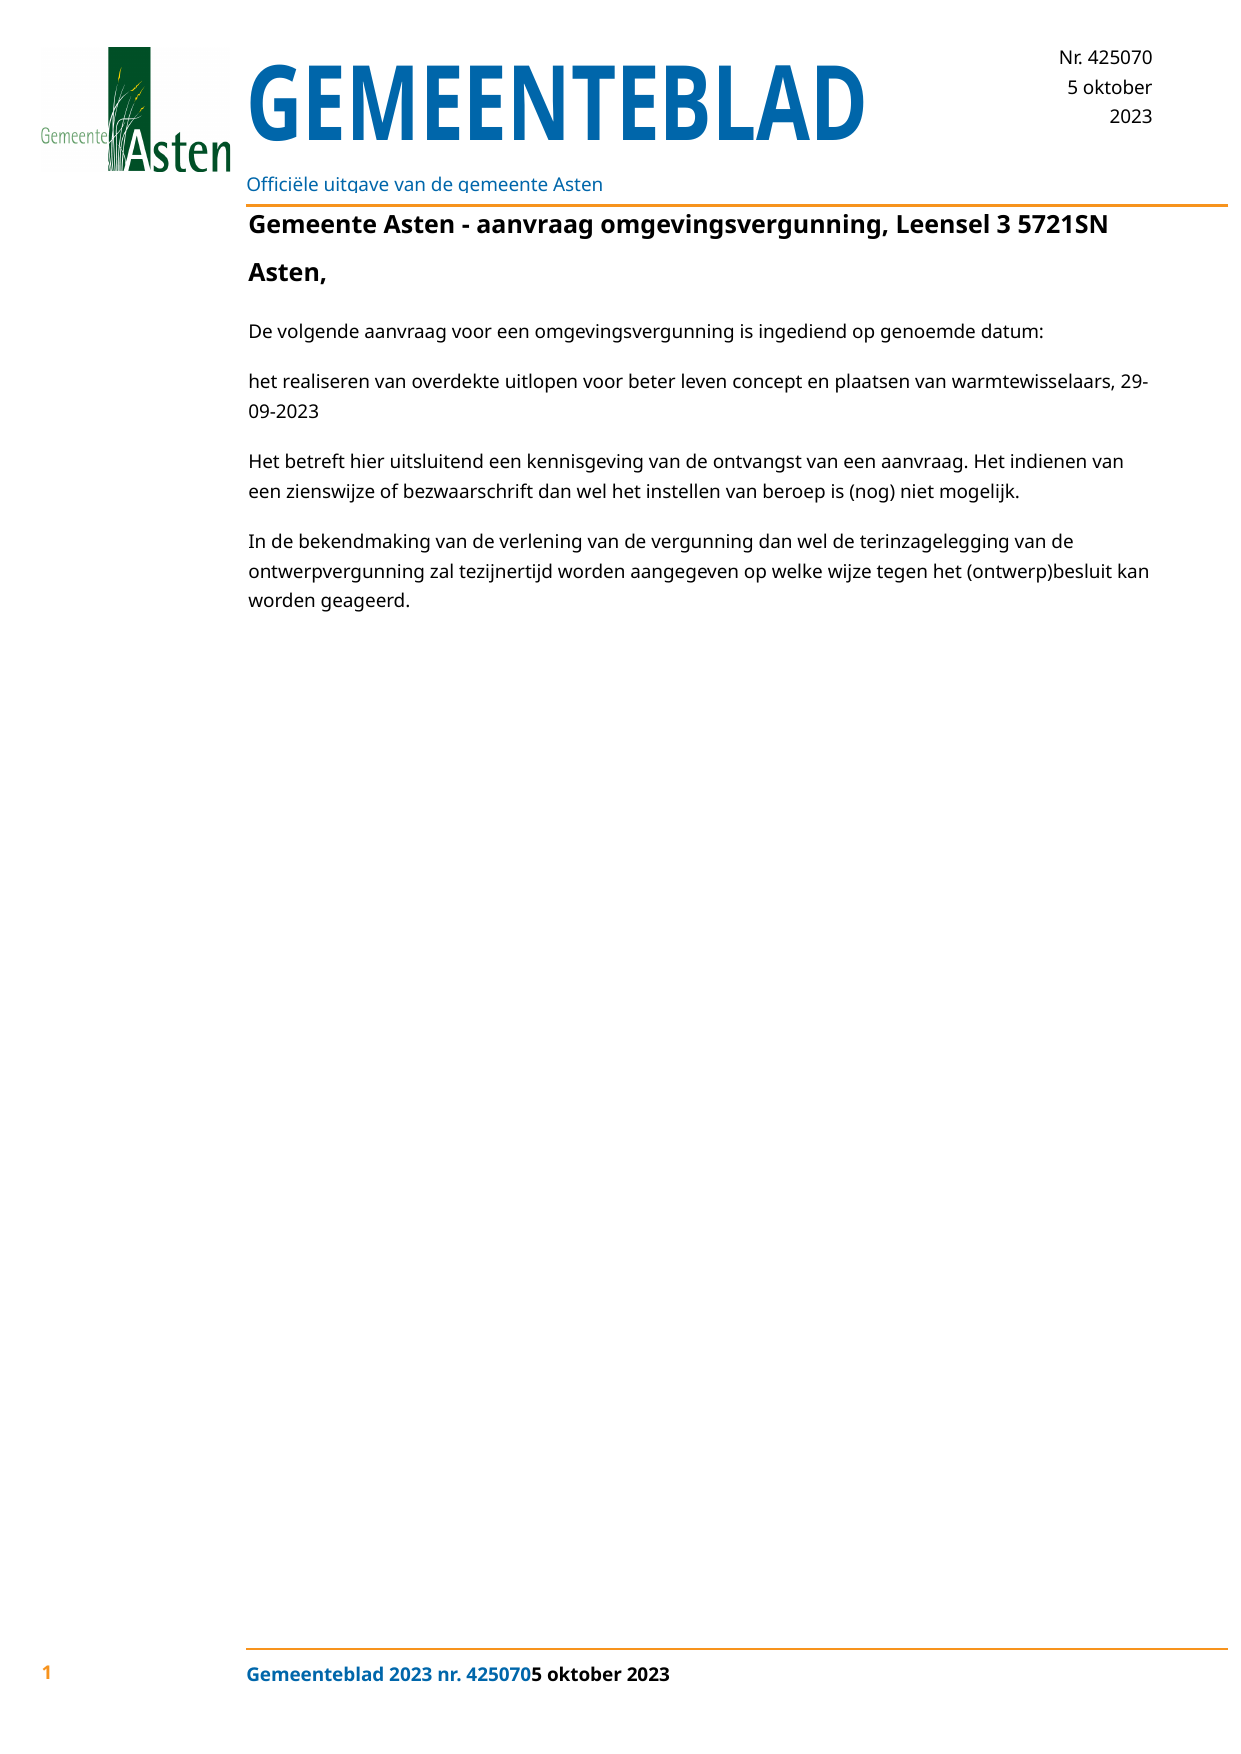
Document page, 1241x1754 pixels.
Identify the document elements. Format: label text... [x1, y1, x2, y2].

text Het betreft hier uitsluitend een kennisgeving van de ontvangst van een aanvraag. Het indienen van een zienswijze of bezwaarschrift dan wel het instellen van beroep is (nog) niet mogelijk. [248, 448, 1152, 504]
text In de bekendmaking van de verlening van de vergunning dan wel de terinzagelegging van de ontwerpvergunning zal tezijnertijd worden aangegeven op welke wijze tegen het (ontwerp)besluit kan worden geageerd. [248, 528, 1152, 613]
text De volgende aanvraag voor een omgevingsvergunning is ingediend op genoemde datum: [248, 318, 1152, 344]
text Gemeente Asten - aanvraag omgevingsvergunning, Leensel 3 5721SN Asten, [248, 207, 1152, 288]
picture [41, 47, 231, 172]
text het realiseren van overdekte uitlopen voor beter leven concept en plaatsen van warmtewisselaars, 29-09-2023 [248, 368, 1152, 424]
